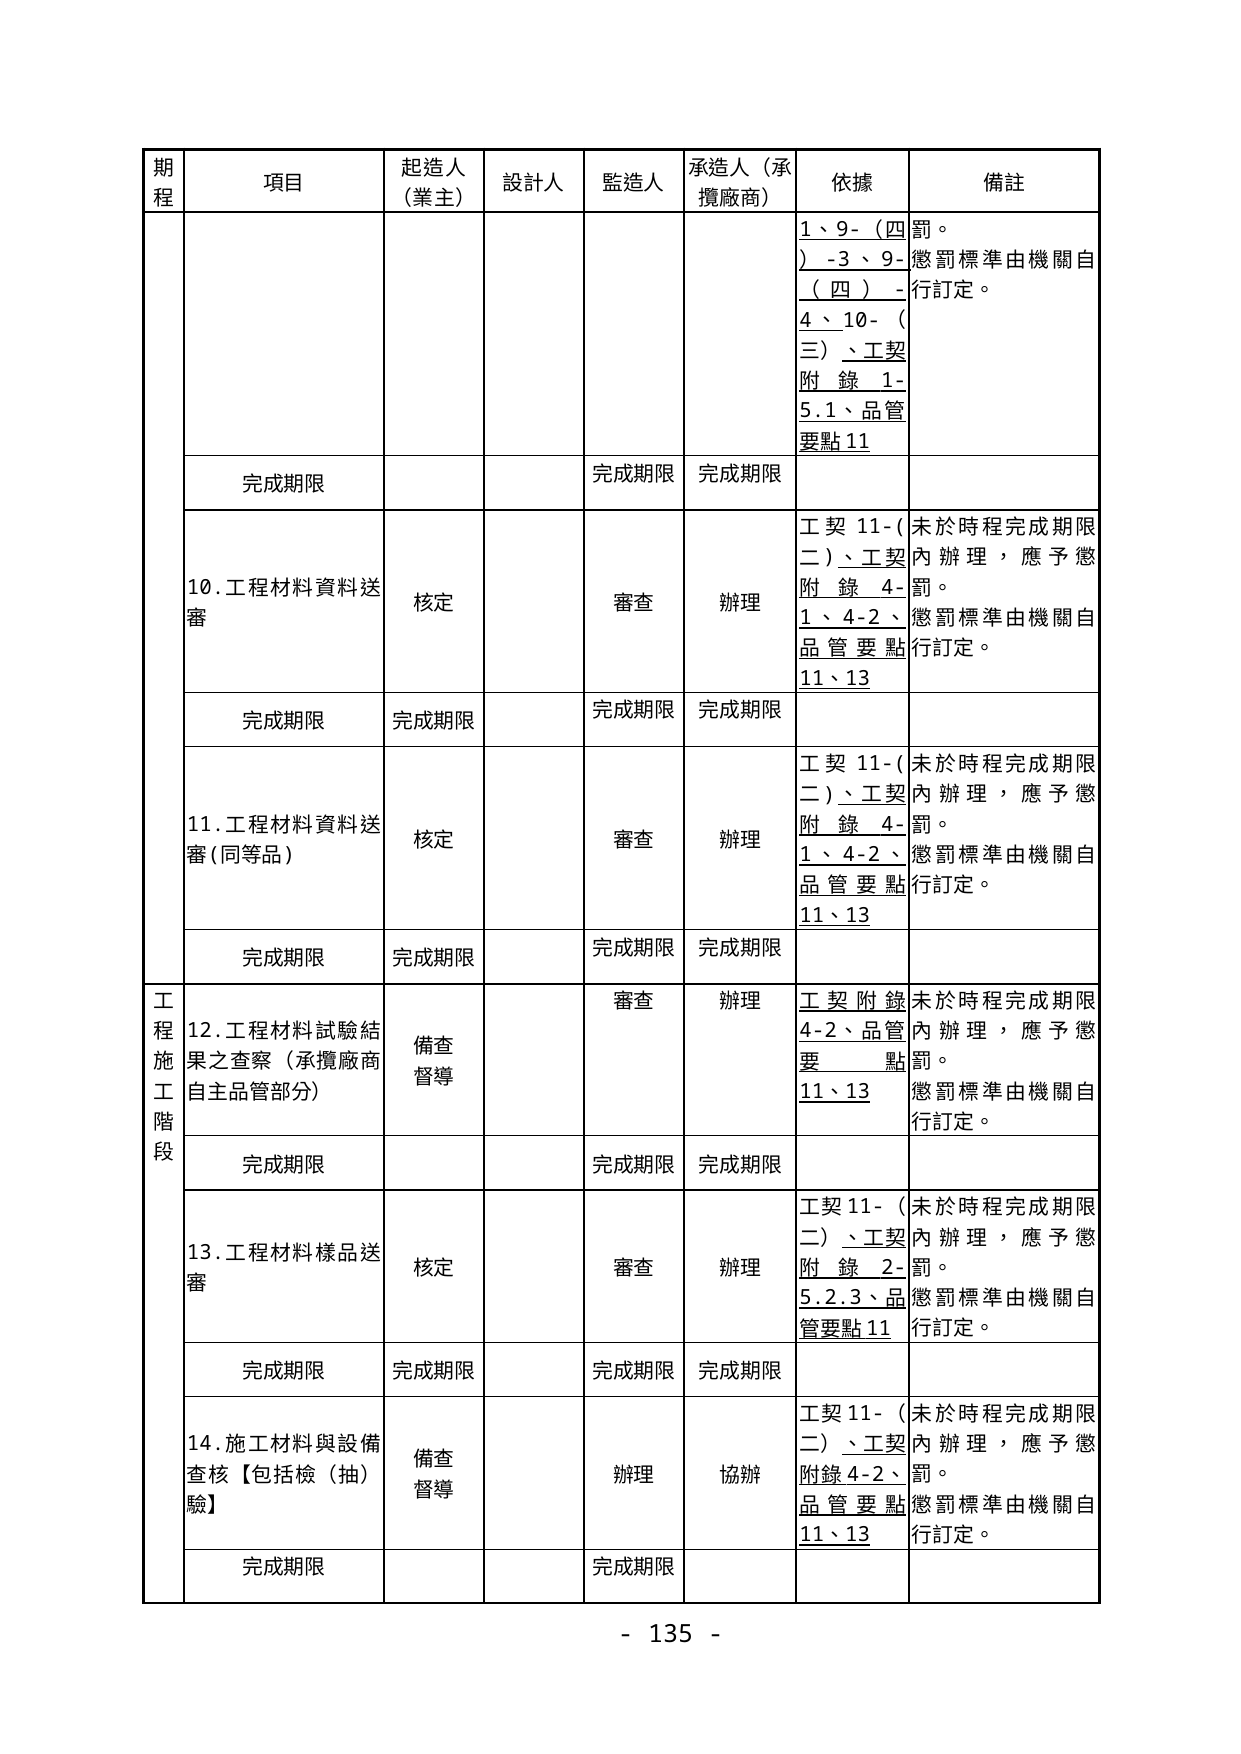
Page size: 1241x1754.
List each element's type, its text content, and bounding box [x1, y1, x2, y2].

table_header 期程 [145, 151, 183, 211]
table_header 備註 [910, 151, 1098, 211]
table_cell 完成期限 [585, 1136, 683, 1189]
table_cell 未於時程完成期限內辦理，應予懲罰。 懲罰標準由機關自行訂定。 [910, 511, 1098, 692]
table_cell 完成期限 [385, 930, 483, 983]
table_cell 辦理 [585, 1397, 683, 1549]
table_cell 工契11-(二)、工契附錄4-1、4-2、品管要點11、13 [797, 747, 908, 929]
table_cell 未於時程完成期限內辦理，應予懲罰。 懲罰標準由機關自行訂定。 [910, 985, 1098, 1135]
table_cell 13.工程材料樣品送審 [185, 1191, 383, 1342]
table_cell 完成期限 [185, 456, 383, 509]
table_cell [385, 1550, 483, 1602]
table_cell [797, 1136, 908, 1189]
table_cell 未於時程完成期限內辦理，應予懲罰。 懲罰標準由機關自行訂定。 [910, 1191, 1098, 1342]
table_cell [485, 747, 583, 929]
table_cell [485, 693, 583, 746]
table_cell 審查 [585, 1191, 683, 1342]
table_header 項目 [185, 151, 383, 211]
table_cell [485, 1136, 583, 1189]
table_cell 完成期限 [185, 693, 383, 746]
table_cell 罰。 懲罰標準由機關自行訂定。 [910, 213, 1098, 455]
table_cell 審查 [585, 985, 683, 1135]
table_cell [185, 213, 383, 455]
table_cell [797, 693, 908, 746]
table_cell [485, 456, 583, 509]
table_cell [910, 930, 1098, 983]
table_cell 完成期限 [685, 456, 795, 509]
table_cell [485, 213, 583, 455]
table_cell [485, 930, 583, 983]
table_header 承造人（承攬廠商） [685, 151, 795, 211]
table_cell 完成期限 [585, 930, 683, 983]
table_cell [145, 213, 183, 983]
table_cell 完成期限 [685, 693, 795, 746]
table_cell [910, 1343, 1098, 1396]
table_cell 完成期限 [685, 1136, 795, 1189]
table_cell 備查 督導 [385, 985, 483, 1135]
table_cell 1、9-（四）-3、9-（四）-4、10-（三）、工契附錄1-5.1、品管要點11 [797, 213, 908, 455]
table_cell 核定 [385, 511, 483, 692]
table_cell [910, 1136, 1098, 1189]
table_cell [910, 456, 1098, 509]
table_cell 工程施工階段 [145, 985, 183, 1602]
table_cell [585, 213, 683, 455]
table_cell [910, 1550, 1098, 1602]
table_cell 辦理 [685, 511, 795, 692]
table_cell 完成期限 [385, 693, 483, 746]
table_cell 協辦 [685, 1397, 795, 1549]
table_cell [797, 1343, 908, 1396]
table_cell 14.施工材料與設備查核【包括檢（抽）驗】 [185, 1397, 383, 1549]
table_cell 工契11-(二)、工契附錄4-1、4-2、品管要點11、13 [797, 511, 908, 692]
table_cell 完成期限 [185, 930, 383, 983]
table_cell [910, 693, 1098, 746]
table_cell 完成期限 [585, 1550, 683, 1602]
table_cell [385, 213, 483, 455]
table_cell 工契11-（二）、工契附錄4-2、品管要點11、13 [797, 1397, 908, 1549]
table_cell 審查 [585, 511, 683, 692]
table_cell 12.工程材料試驗結果之查察（承攬廠商自主品管部分） [185, 985, 383, 1135]
table_cell 完成期限 [585, 693, 683, 746]
table_cell [385, 1136, 483, 1189]
table_cell 完成期限 [185, 1136, 383, 1189]
table_cell 完成期限 [585, 1343, 683, 1396]
table_cell [485, 1343, 583, 1396]
table_cell [797, 456, 908, 509]
table_cell [797, 930, 908, 983]
table_header 依據 [797, 151, 908, 211]
table_cell [485, 1191, 583, 1342]
table_cell 完成期限 [585, 456, 683, 509]
table_cell 完成期限 [185, 1550, 383, 1602]
table_cell 未於時程完成期限內辦理，應予懲罰。 懲罰標準由機關自行訂定。 [910, 1397, 1098, 1549]
table_cell 備查 督導 [385, 1397, 483, 1549]
table_cell 辦理 [685, 1191, 795, 1342]
table_cell 完成期限 [185, 1343, 383, 1396]
table_cell [685, 213, 795, 455]
table_cell 工契附錄4-2、品管要點11、13 [797, 985, 908, 1135]
table_cell 核定 [385, 747, 483, 929]
table_cell [385, 456, 483, 509]
table_cell 完成期限 [685, 1343, 795, 1396]
table_cell 10.工程材料資料送審 [185, 511, 383, 692]
table_cell [485, 1397, 583, 1549]
table_cell [485, 985, 583, 1135]
table_cell 辦理 [685, 985, 795, 1135]
table_cell 11.工程材料資料送審(同等品) [185, 747, 383, 929]
table_cell 工契11-（二）、工契附錄2-5.2.3、品管要點11 [797, 1191, 908, 1342]
table_cell 核定 [385, 1191, 483, 1342]
table_cell 未於時程完成期限內辦理，應予懲罰。 懲罰標準由機關自行訂定。 [910, 747, 1098, 929]
table_header 設計人 [485, 151, 583, 211]
table_cell [485, 511, 583, 692]
table_cell 審查 [585, 747, 683, 929]
table_header 起造人 （業主） [385, 151, 483, 211]
table_cell [685, 1550, 795, 1602]
table_header 監造人 [585, 151, 683, 211]
table_cell 辦理 [685, 747, 795, 929]
table_cell [797, 1550, 908, 1602]
table_cell 完成期限 [685, 930, 795, 983]
table_cell 完成期限 [385, 1343, 483, 1396]
table_cell [485, 1550, 583, 1602]
